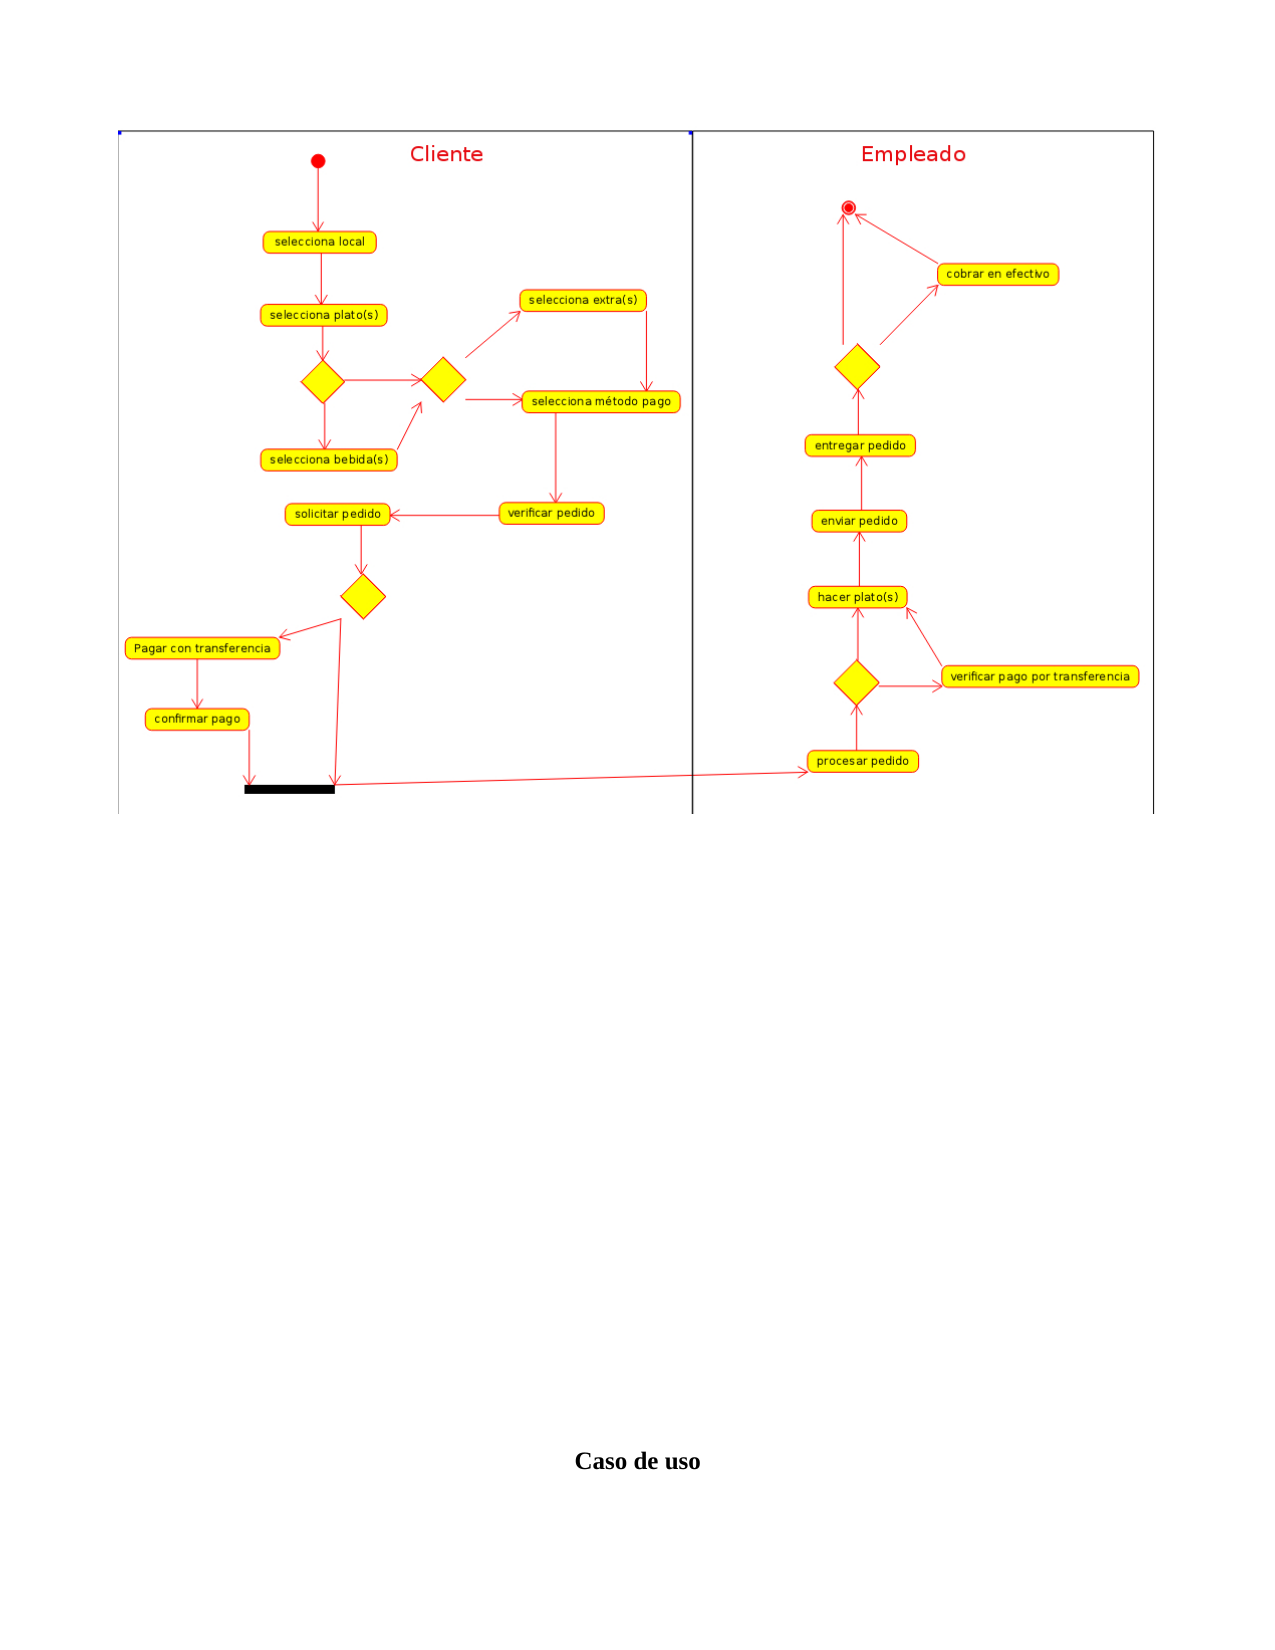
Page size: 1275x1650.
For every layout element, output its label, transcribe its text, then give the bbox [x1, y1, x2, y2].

picture [118, 118, 1157, 814]
text Caso de uso [118, 1446, 1157, 1475]
